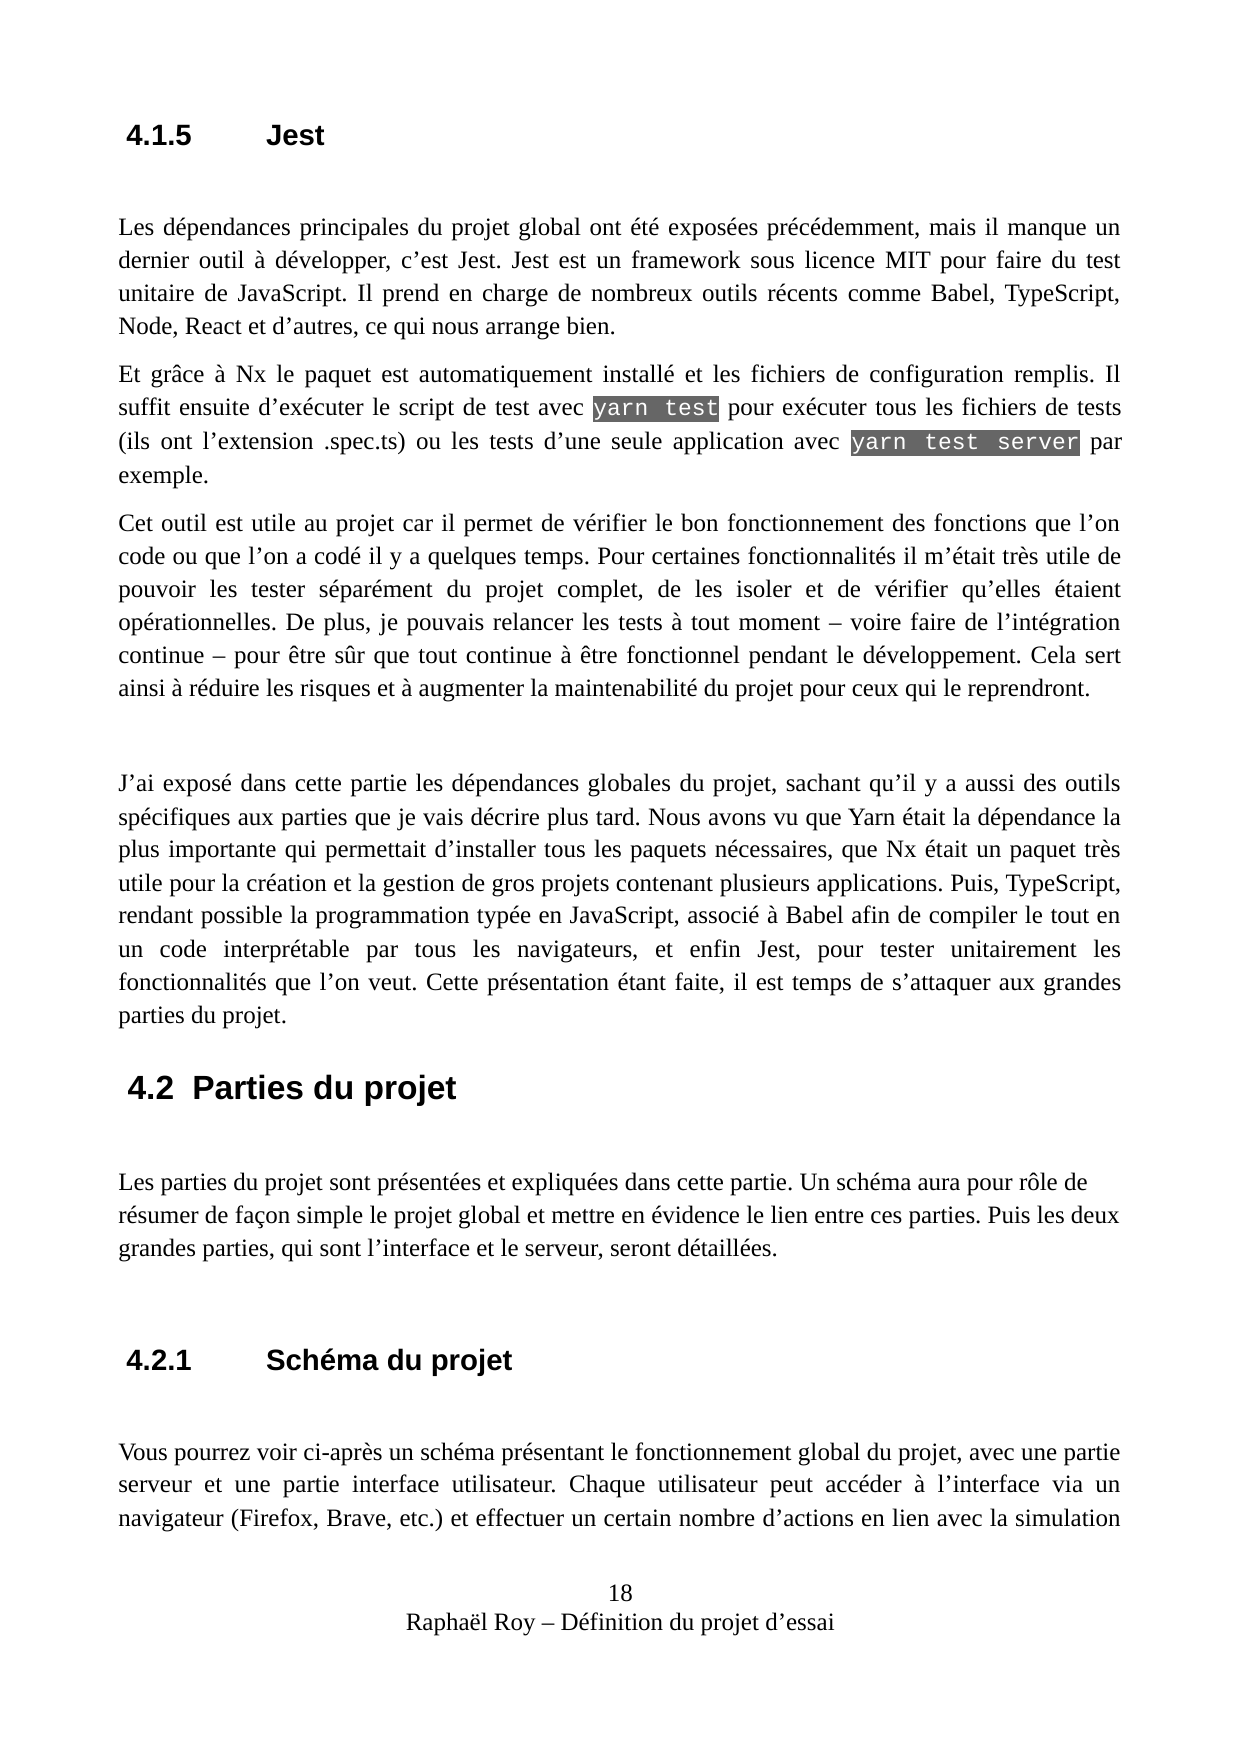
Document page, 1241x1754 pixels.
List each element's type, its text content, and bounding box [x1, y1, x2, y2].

subtitle Schéma du projet [118, 1343, 1122, 1376]
text J’ai exposé dans cette partie les dépendances globales du projet, sachant qu’il y a aussi des outils spécifiques aux parties que je vais décrire plus tard. Nous avons vu que Yarn était la dépendance la plus importante qui permettait d’installer tous les paquets nécessaires, que Nx était un paquet très utile pour la création et la gestion de gros projets contenant plusieurs applications. Puis, TypeScript, rendant possible la programmation typée en JavaScript, associé à Babel afin de compiler le tout en un code interprétable par tous les navigateurs, et enfin Jest, pour tester unitairement les fonctionnalités que l’on veut. Cette présentation étant faite, il est temps de s’attaquer aux grandes parties du projet. [118, 768, 1122, 1028]
text Les parties du projet sont présentées et expliquées dans cette partie. Un schéma aura pour rôle de résumer de façon simple le projet global et mettre en évidence le lien entre ces parties. Puis les deux grandes parties, qui sont l’interface et le serveur, seront détaillées. [118, 1167, 1122, 1262]
text Et grâce à Nx le paquet est automatiquement installé et les fichiers de configuration remplis. Il suffit ensuite d’exécuter le script de test avec yarn test pour exécuter tous les fichiers de tests (ils ont l’extension .spec.ts) ou les tests d’une seule application avec yarn test server par exemple. [118, 359, 1122, 489]
text Vous pourrez voir ci-après un schéma présentant le fonctionnement global du projet, avec une partie serveur et une partie interface utilisateur. Chaque utilisateur peut accéder à l’interface via un navigateur (Firefox, Brave, etc.) et effectuer un certain nombre d’actions en lien avec la simulation [118, 1437, 1122, 1531]
subtitle Parties du projet [118, 1068, 1122, 1107]
subtitle Jest [118, 118, 1122, 152]
text Les dépendances principales du projet global ont été exposées précédemment, mais il manque un dernier outil à développer, c’est Jest. Jest est un framework sous licence MIT pour faire du test unitaire de JavaScript. Il prend en charge de nombreux outils récents comme Babel, TypeScript, Node, React et d’autres, ce qui nous arrange bien. [118, 212, 1122, 340]
text Cet outil est utile au projet car il permet de vérifier le bon fonctionnement des fonctions que l’on code ou que l’on a codé il y a quelques temps. Pour certaines fonctionnalités il m’était très utile de pouvoir les tester séparément du projet complet, de les isoler et de vérifier qu’elles étaient opérationnelles. De plus, je pouvais relancer les tests à tout moment – voire faire de l’intégration continue – pour être sûr que tout continue à être fonctionnel pendant le développement. Cela sert ainsi à réduire les risques et à augmenter la maintenabilité du projet pour ceux qui le reprendront. [118, 508, 1122, 702]
